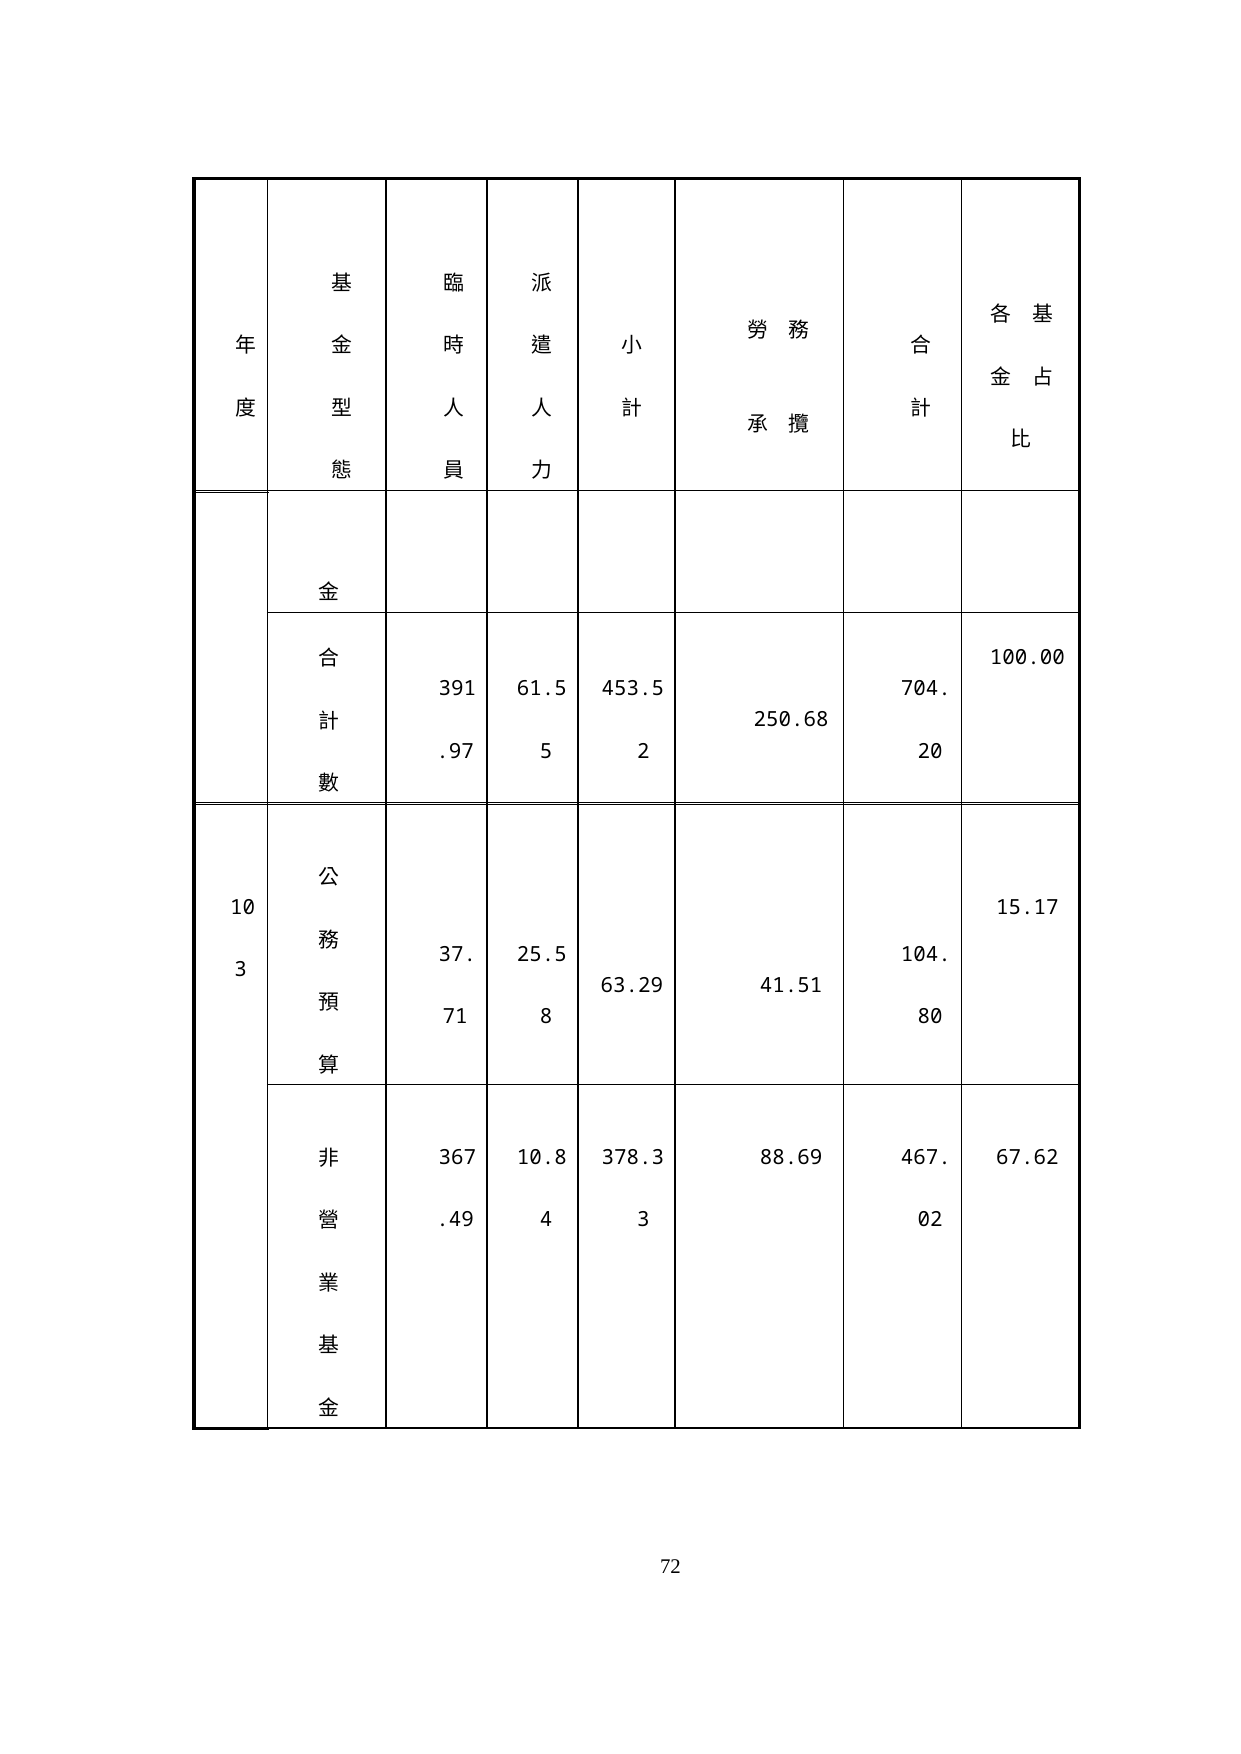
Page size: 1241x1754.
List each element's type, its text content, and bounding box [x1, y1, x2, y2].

table_header 基金型態 [268, 180, 385, 490]
table_cell 41.51 [676, 805, 843, 1084]
table_cell 467.02 [844, 1085, 961, 1427]
table_cell 金 [268, 491, 385, 612]
table_cell 公務預算 [268, 805, 385, 1084]
table_cell 合計數 [268, 613, 385, 802]
table_header 派遣 人力 [488, 180, 577, 490]
table_cell 704.20 [844, 613, 961, 802]
table_cell 104.80 [844, 805, 961, 1084]
table_header 小計 [579, 180, 674, 490]
table_cell [387, 491, 486, 612]
table_header 年度 [196, 180, 267, 490]
table_cell 88.69 [676, 1085, 843, 1427]
table_cell 63.29 [579, 805, 674, 1084]
table_cell [676, 491, 843, 612]
table_cell 378.33 [579, 1085, 674, 1427]
table_cell 37.71 [387, 805, 486, 1084]
table_cell 25.58 [488, 805, 577, 1084]
table_cell 非營業基金 [268, 1085, 385, 1427]
table_cell [579, 491, 674, 612]
table_cell 61.55 [488, 613, 577, 802]
table_header 勞務 承攬 [676, 180, 843, 490]
table_cell 391.97 [387, 613, 486, 802]
table_header 臨時 人員 [387, 180, 486, 490]
table_header 合計 [844, 180, 961, 490]
table_cell [488, 491, 577, 612]
table_cell [962, 491, 1078, 612]
table_cell [196, 493, 267, 802]
table_cell 453.52 [579, 613, 674, 802]
table_cell 250.68 [676, 613, 843, 802]
table_header 各基金占比 [962, 180, 1078, 490]
table_cell 15.17 [962, 805, 1078, 1084]
table_cell 367.49 [387, 1085, 486, 1427]
table_cell [844, 491, 961, 612]
table_cell 100.00 [962, 613, 1078, 802]
table_cell 10.84 [488, 1085, 577, 1427]
table_cell 103 [196, 805, 267, 1427]
table_cell 67.62 [962, 1085, 1078, 1427]
